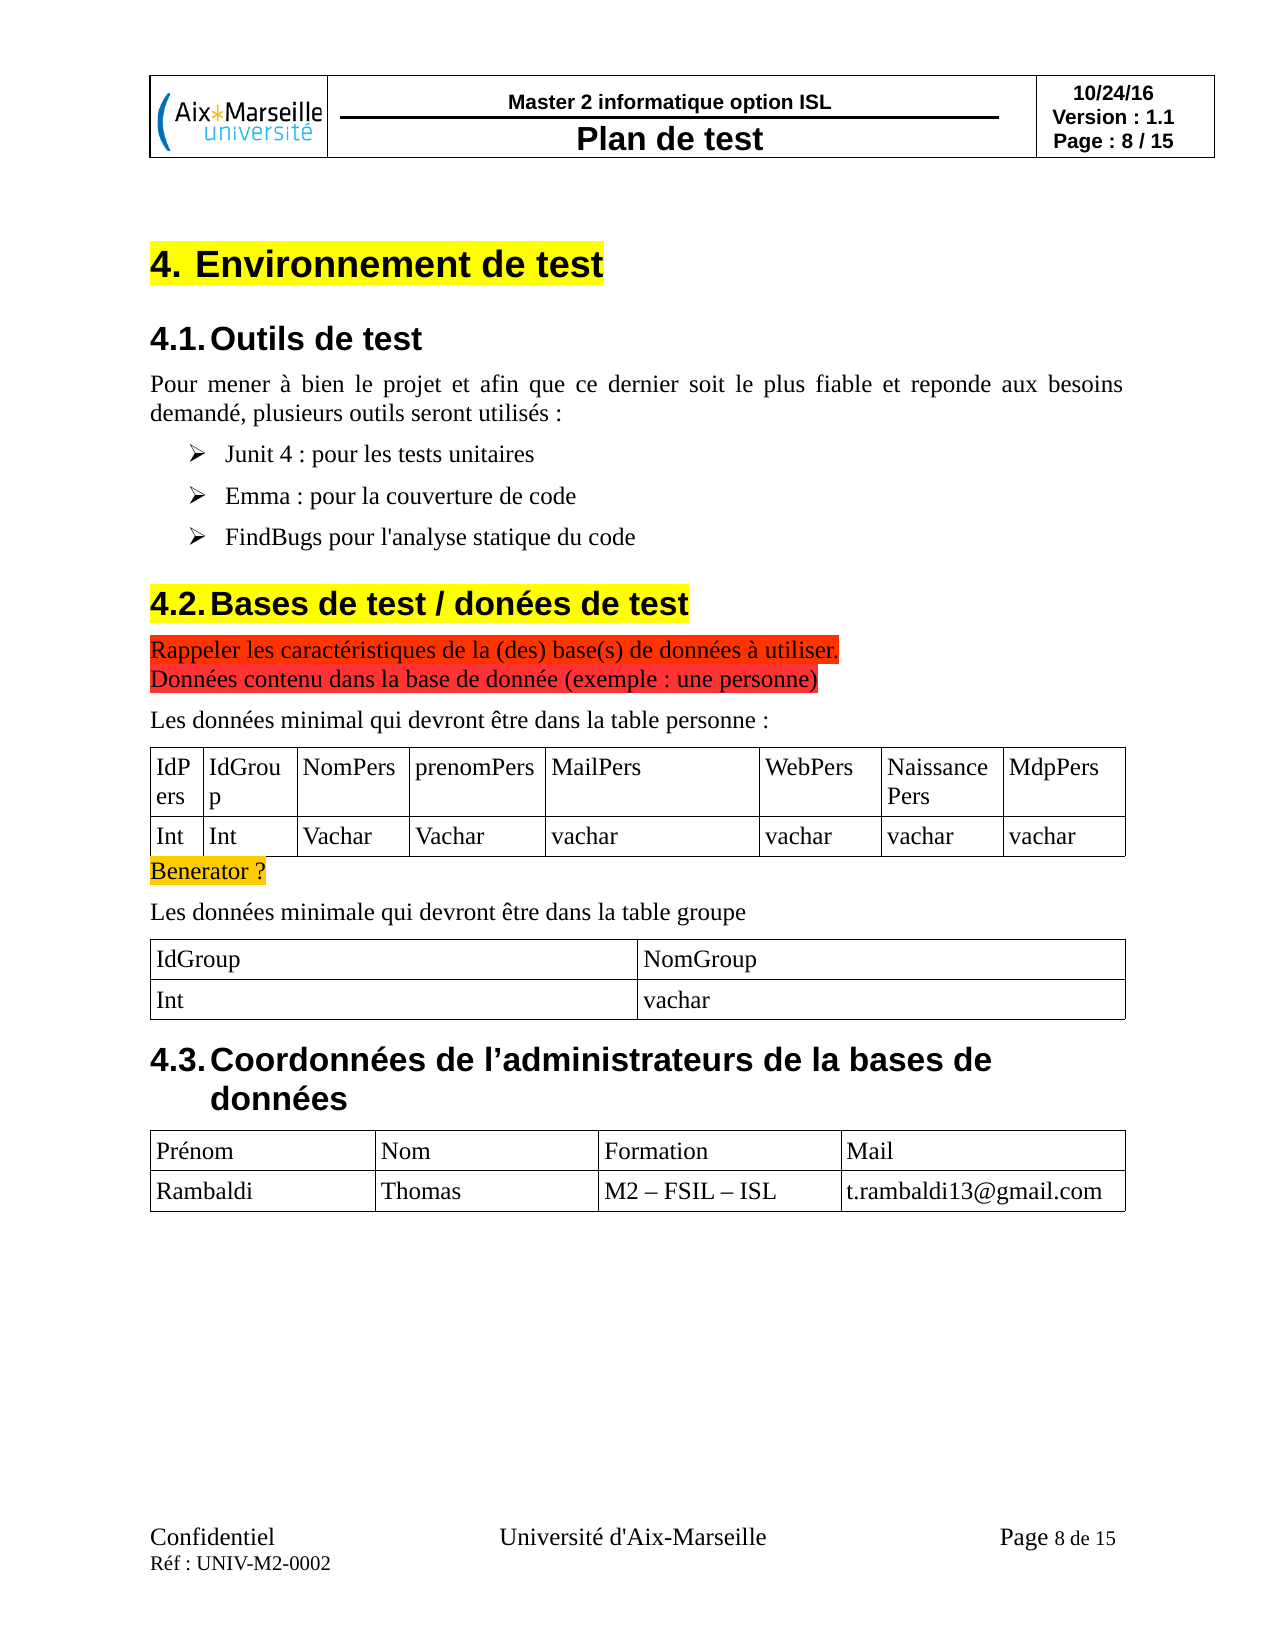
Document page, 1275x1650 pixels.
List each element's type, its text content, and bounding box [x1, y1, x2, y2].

table_header IdPers [151, 748, 203, 816]
table_cell vachar [638, 980, 1125, 1019]
table_cell vachar [760, 817, 881, 856]
table_cell vachar [1004, 817, 1125, 856]
text Benerator ? [150, 857, 1125, 885]
subtitle Bases de test / donées de test [150, 584, 1125, 623]
subtitle Coordonnées de l’administrateurs de la bases de données [150, 1040, 1125, 1117]
text Rappeler les caractéristiques de la (des) base(s) de données à utiliser. [150, 635, 1125, 664]
table_header Prénom [151, 1131, 375, 1170]
table_cell Int [151, 817, 203, 856]
table_header Mail [842, 1131, 1125, 1170]
table_cell Vachar [298, 817, 409, 856]
table_cell vachar [546, 817, 759, 856]
table_header NaissancePers [882, 748, 1003, 816]
table_header MailPers [546, 748, 759, 816]
text Les données minimal qui devront être dans la table personne : [150, 705, 1125, 734]
table_header Formation [599, 1131, 841, 1170]
text Pour mener à bien le projet et afin que ce dernier soit le plus fiable et reponde aux besoins demandé, plusieurs outils seront utilisés : [150, 369, 1125, 427]
table_header NomPers [298, 748, 409, 816]
table_header Nom [376, 1131, 598, 1170]
table_cell Rambaldi [151, 1171, 375, 1211]
table_header WebPers [760, 748, 881, 816]
list FindBugs pour l'analyse statique du code [187, 522, 1125, 551]
table_cell Int [204, 817, 297, 856]
list Junit 4 : pour les tests unitaires [187, 439, 1125, 468]
table_cell Thomas [376, 1171, 598, 1211]
table_cell Vachar [410, 817, 545, 856]
list Emma : pour la couverture de code [187, 481, 1125, 509]
picture [157, 93, 322, 151]
table_cell vachar [882, 817, 1003, 856]
table_header prenomPers [410, 748, 545, 816]
text Les données minimale qui devront être dans la table groupe [150, 897, 1125, 926]
table_header IdGroup [151, 940, 637, 979]
table_header NomGroup [638, 940, 1125, 979]
table_header MdpPers [1004, 748, 1125, 816]
subtitle Outils de test [150, 318, 1125, 357]
table_header IdGroup [204, 748, 297, 816]
text Données contenu dans la base de donnée (exemple : une personne) [150, 664, 1125, 693]
table_cell Int [151, 980, 637, 1019]
table_cell t.rambaldi13@gmail.com [842, 1171, 1125, 1211]
subtitle Environnement de test [150, 241, 1125, 285]
table_cell M2 – FSIL – ISL [599, 1171, 841, 1211]
